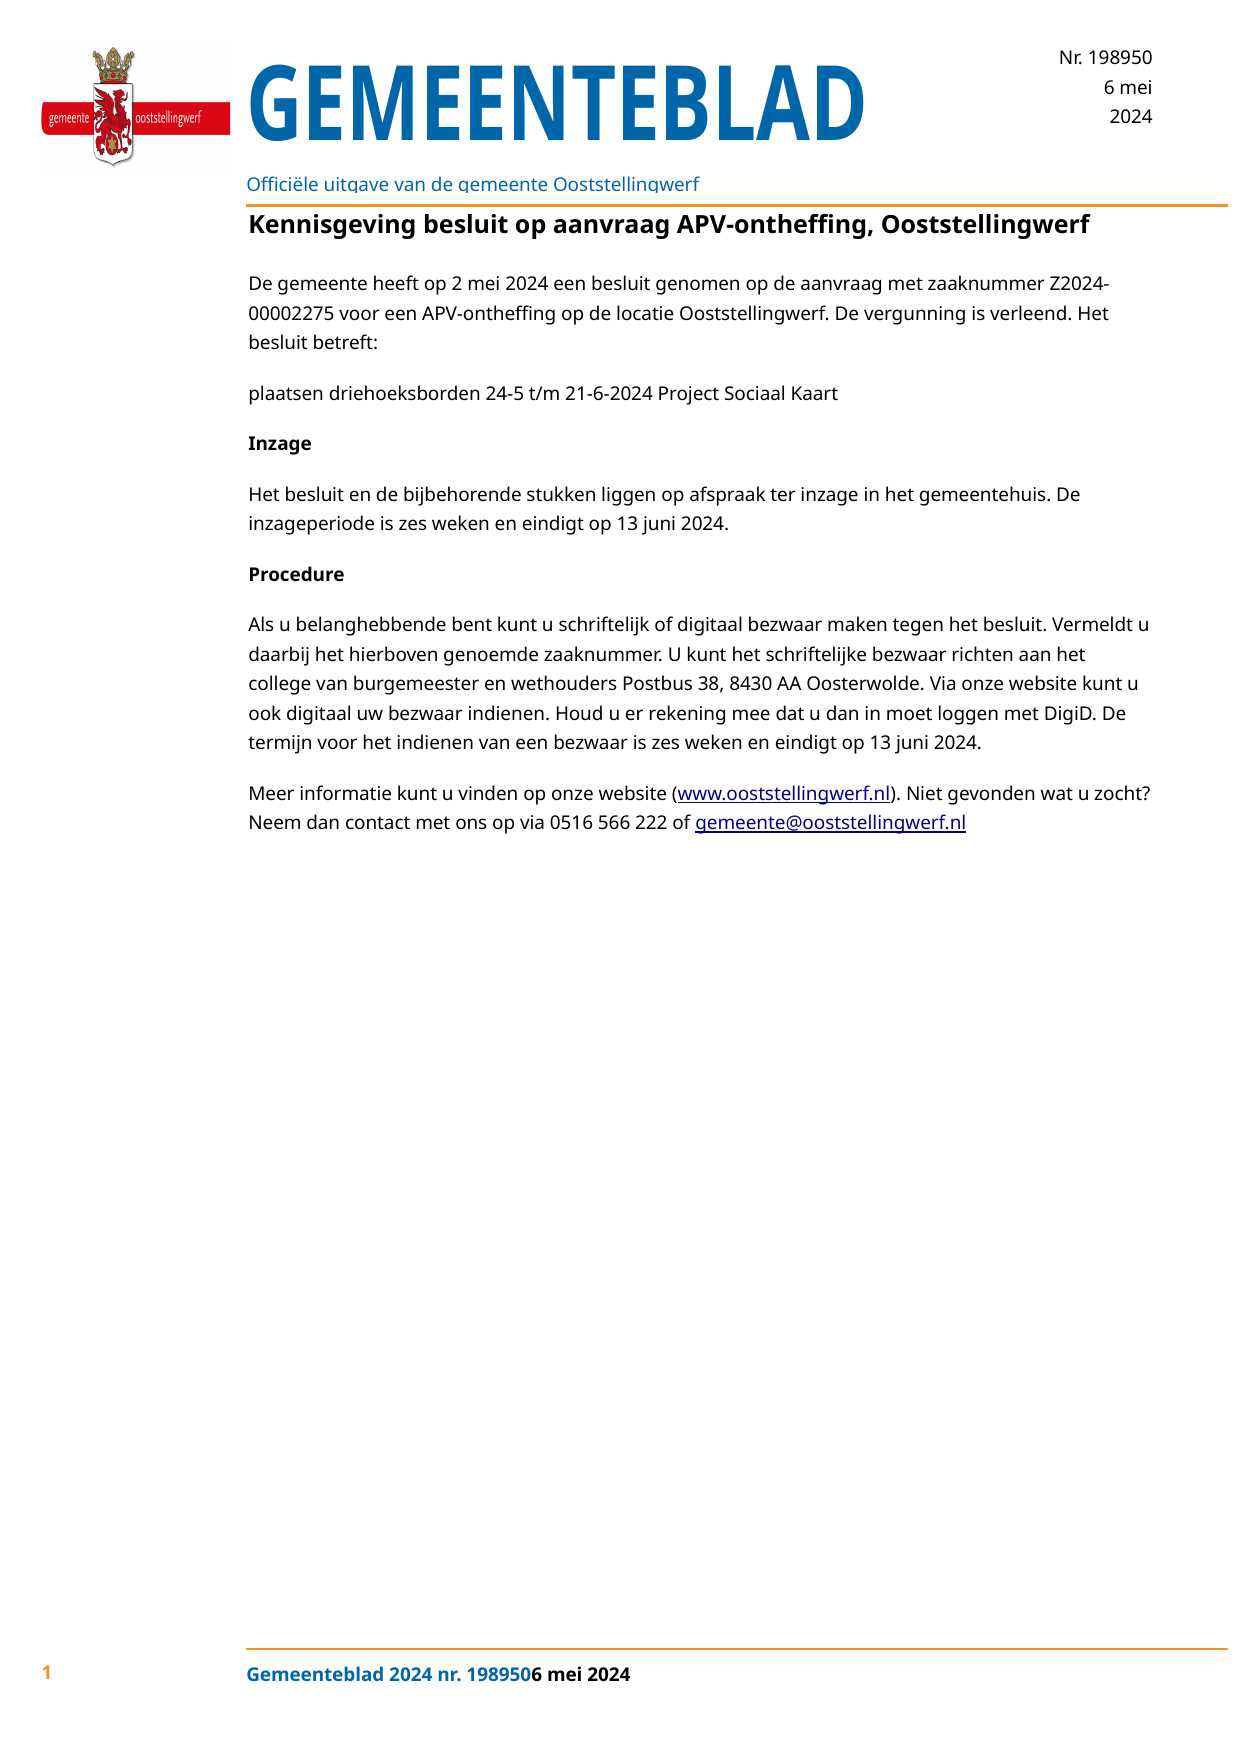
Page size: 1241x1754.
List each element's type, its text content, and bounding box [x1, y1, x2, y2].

text Als u belanghebbende bent kunt u schriftelijk of digitaal bezwaar maken tegen het besluit. Vermeldt u daarbij het hierboven genoemde zaaknummer. U kunt het schriftelijke bezwaar richten aan het college van burgemeester en wethouders Postbus 38, 8430 AA Oosterwolde. Via onze website kunt u ook digitaal uw bezwaar indienen. Houd u er rekening mee dat u dan in moet loggen met DigiD. De termijn voor het indienen van een bezwaar is zes weken en eindigt op 13 juni 2024. [248, 611, 1152, 755]
text De gemeente heeft op 2 mei 2024 een besluit genomen op de aanvraag met zaaknummer Z2024-00002275 voor een APV-ontheffing op de locatie Ooststellingwerf. De vergunning is verleend. Het besluit betreft: [248, 270, 1152, 355]
text Procedure [248, 561, 1152, 586]
picture [41, 47, 231, 172]
text plaatsen driehoeksborden 24-5 t/m 21-6-2024 Project Sociaal Kaart [248, 380, 1152, 406]
text Kennisgeving besluit op aanvraag APV-ontheffing, Ooststellingwerf [248, 207, 1152, 241]
text Inzage [248, 430, 1152, 456]
text Meer informatie kunt u vinden op onze website (www.ooststellingwerf.nl). Niet gevonden wat u zocht? Neem dan contact met ons op via 0516 566 222 of gemeente@ooststellingwerf.nl [248, 780, 1152, 835]
text Het besluit en de bijbehorende stukken liggen op afspraak ter inzage in het gemeentehuis. De inzageperiode is zes weken en eindigt op 13 juni 2024. [248, 481, 1152, 536]
